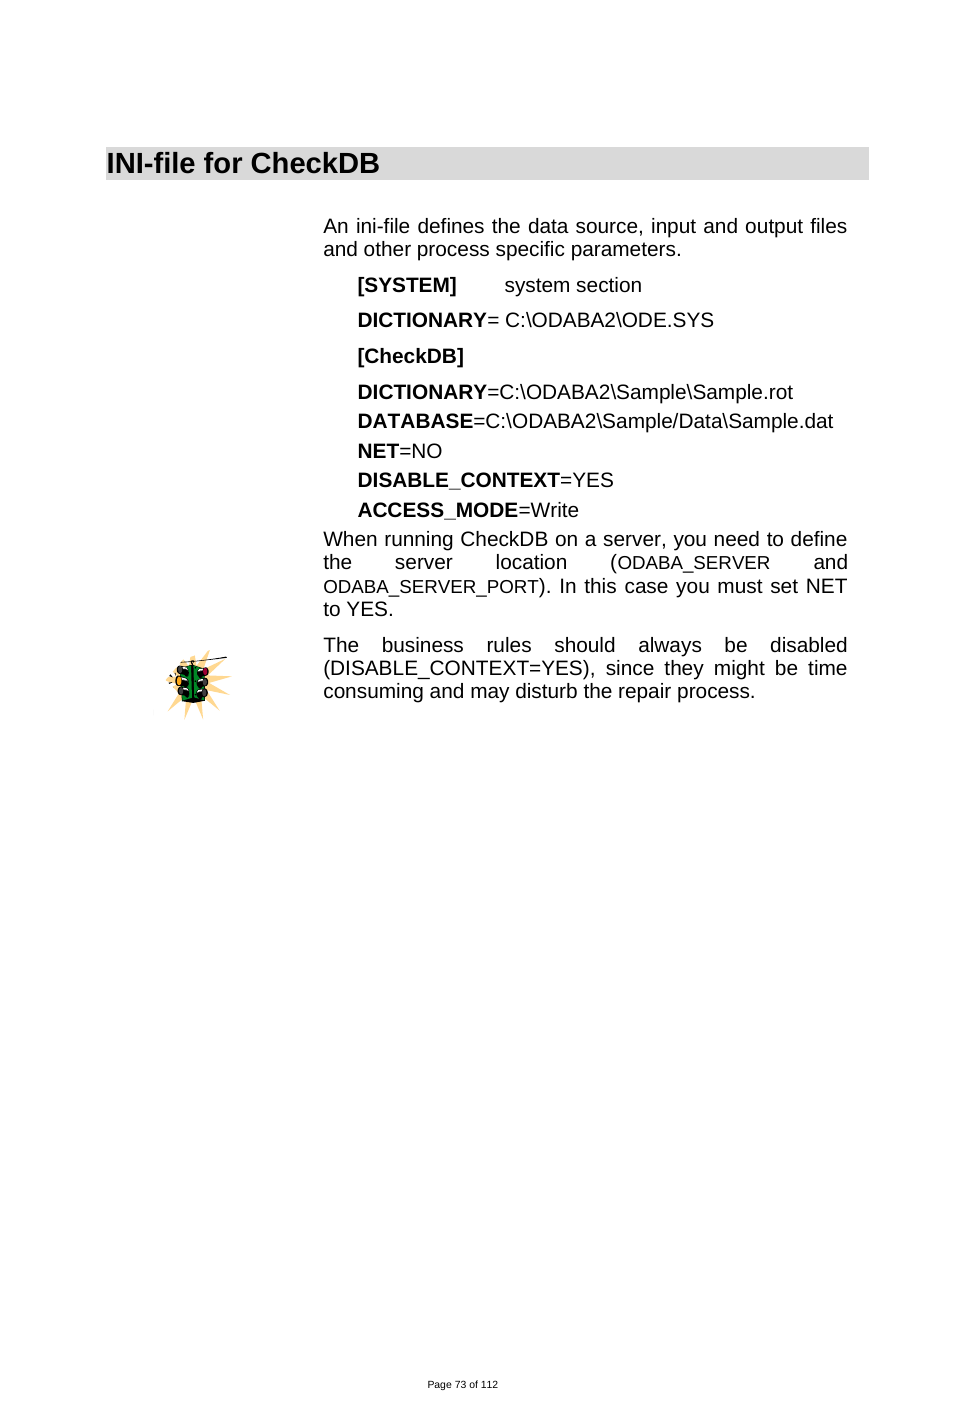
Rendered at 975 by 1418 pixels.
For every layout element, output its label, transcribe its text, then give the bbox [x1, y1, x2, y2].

table_header [95, 208, 312, 715]
subtitle INI-file for CheckDB [106, 147, 869, 180]
table_header An ini-file defines the data source, input and output files and other process specific parameters. [SYSTEM] system section DICTIONARY= C:\ODABA2\ODE.SYS [CheckDB] DICTIONARY=C:\ODABA2\Sample\Sample.rot DATABASE=C:\ODABA2\Sample/Data\Sample.dat NET=NO DISABLE_CONTEXT=YES ACCESS_MODE=Write When running CheckDB on a server, you need to define the server location (ODABA_SERVER and ODABA_SERVER_PORT). In this case you must set NET to YES. The business rules should always be disabled (DISABLE_CONTEXT=YES), since they might be time consuming and may disturb the repair process. [312, 208, 859, 715]
table_header [205, 659, 222, 667]
table_header [187, 703, 200, 715]
